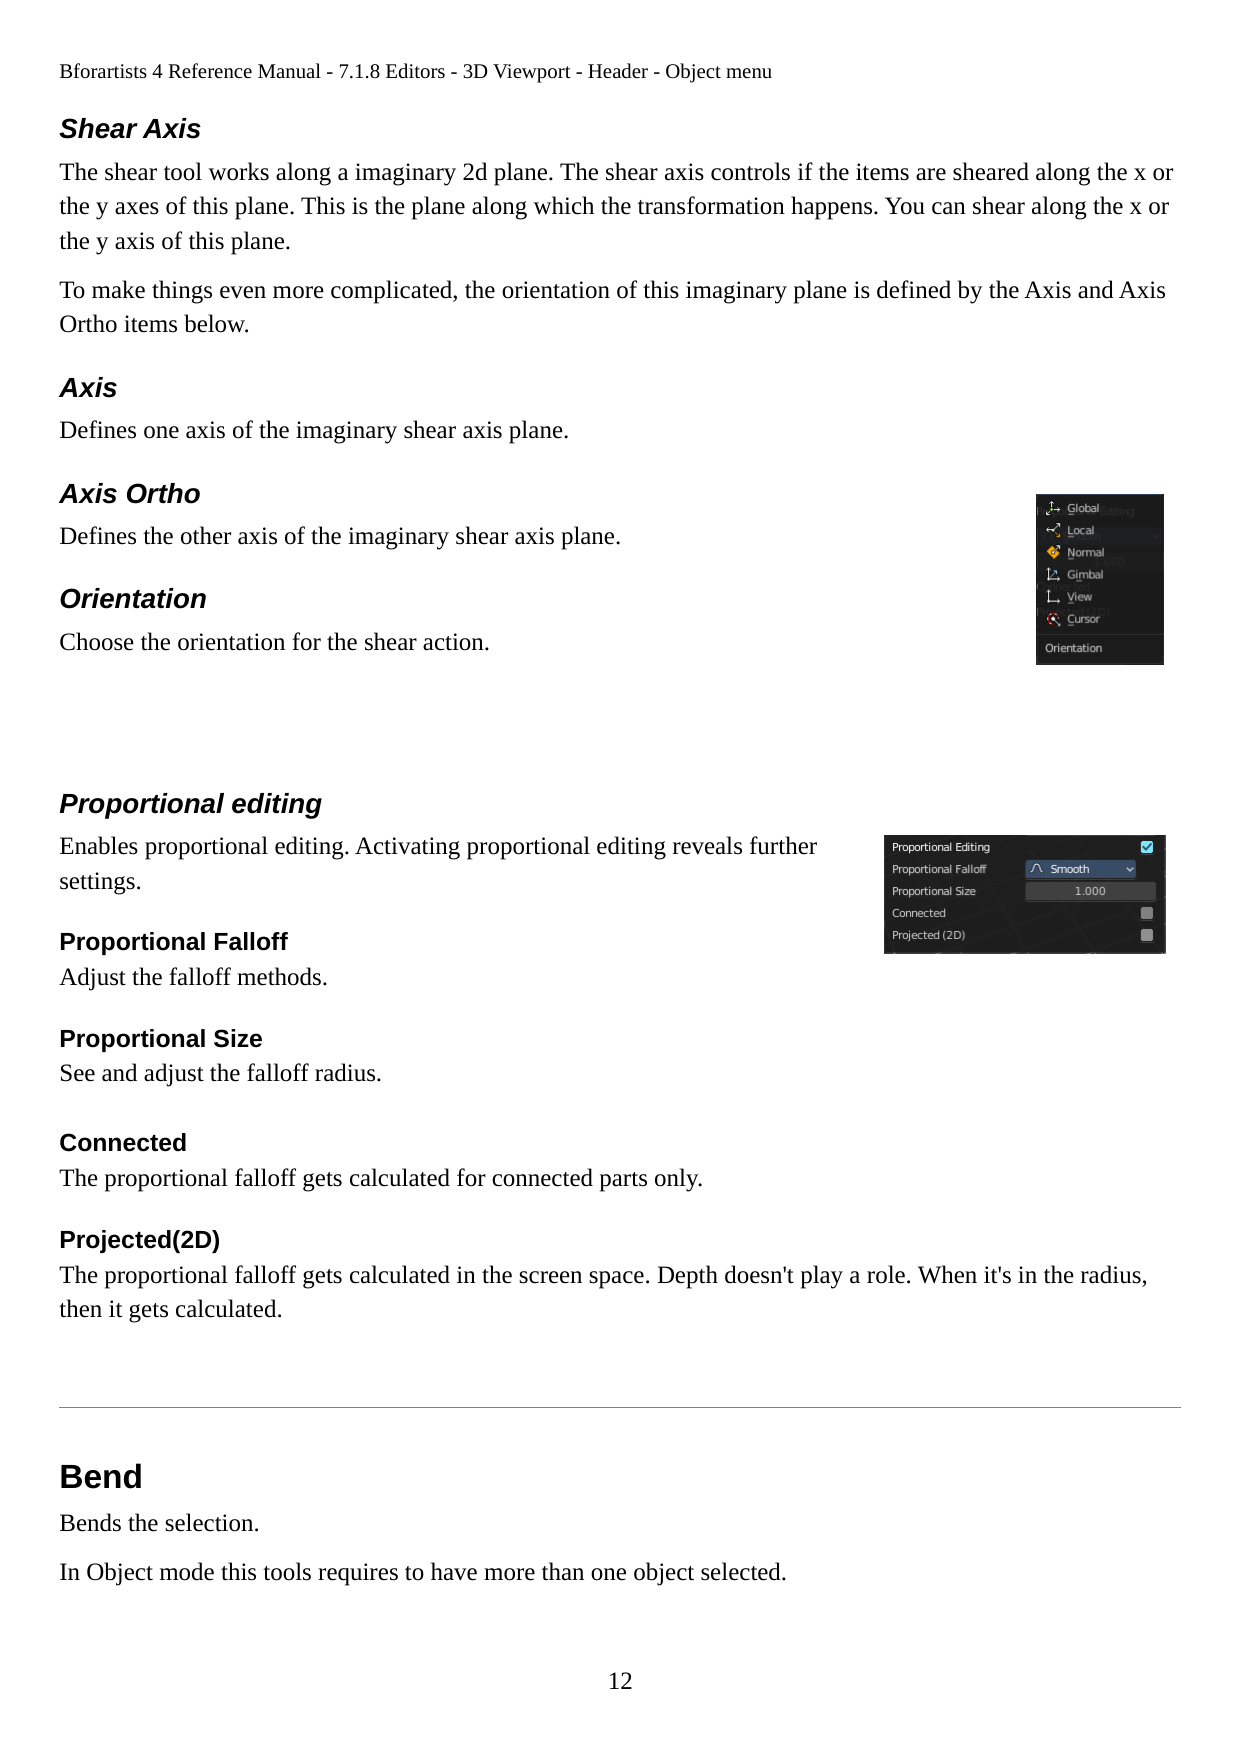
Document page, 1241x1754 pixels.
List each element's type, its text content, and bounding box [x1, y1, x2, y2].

subtitle Connected [59, 1128, 1181, 1157]
text The proportional falloff gets calculated in the screen space. Depth doesn't play a role. When it's in the radius, then it gets calculated. [59, 1260, 1181, 1323]
picture [884, 835, 1166, 954]
text The proportional falloff gets calculated for connected parts only. [59, 1163, 1181, 1192]
subtitle Bend [59, 1457, 1181, 1496]
text Defines one axis of the imaginary shear axis plane. [59, 415, 1181, 444]
text See and adjust the falloff radius. [59, 1058, 1181, 1087]
text To make things even more complicated, the orientation of this imaginary plane is defined by the Axis and Axis Ortho items below. [59, 275, 1181, 338]
subtitle Axis Ortho [59, 477, 1181, 509]
subtitle Axis [59, 371, 1181, 403]
subtitle Proportional Falloff [59, 927, 1181, 956]
text Defines the other axis of the imaginary shear axis plane. [59, 521, 1036, 550]
text Bends the selection. [59, 1508, 1181, 1537]
text Adjust the falloff methods. [59, 962, 1181, 991]
text Enables proportional editing. Activating proportional editing reveals further settings. [59, 831, 1181, 894]
text The shear tool works along a imaginary 2d plane. The shear axis controls if the items are sheared along the x or the y axes of this plane. This is the plane along which the transformation happens. You can shear along the x or the y axis of this plane. [59, 157, 1181, 255]
subtitle Shear Axis [59, 113, 1181, 144]
text In Object mode this tools requires to have more than one object selected. [59, 1557, 1181, 1586]
subtitle Proportional editing [59, 787, 1181, 819]
subtitle Proportional Size [59, 1024, 1181, 1052]
subtitle Orientation [59, 583, 1036, 615]
picture [1036, 494, 1164, 665]
text Choose the orientation for the shear action. [59, 627, 1036, 656]
subtitle Projected(2D) [59, 1225, 1181, 1253]
subtitle [1164, 583, 1181, 615]
